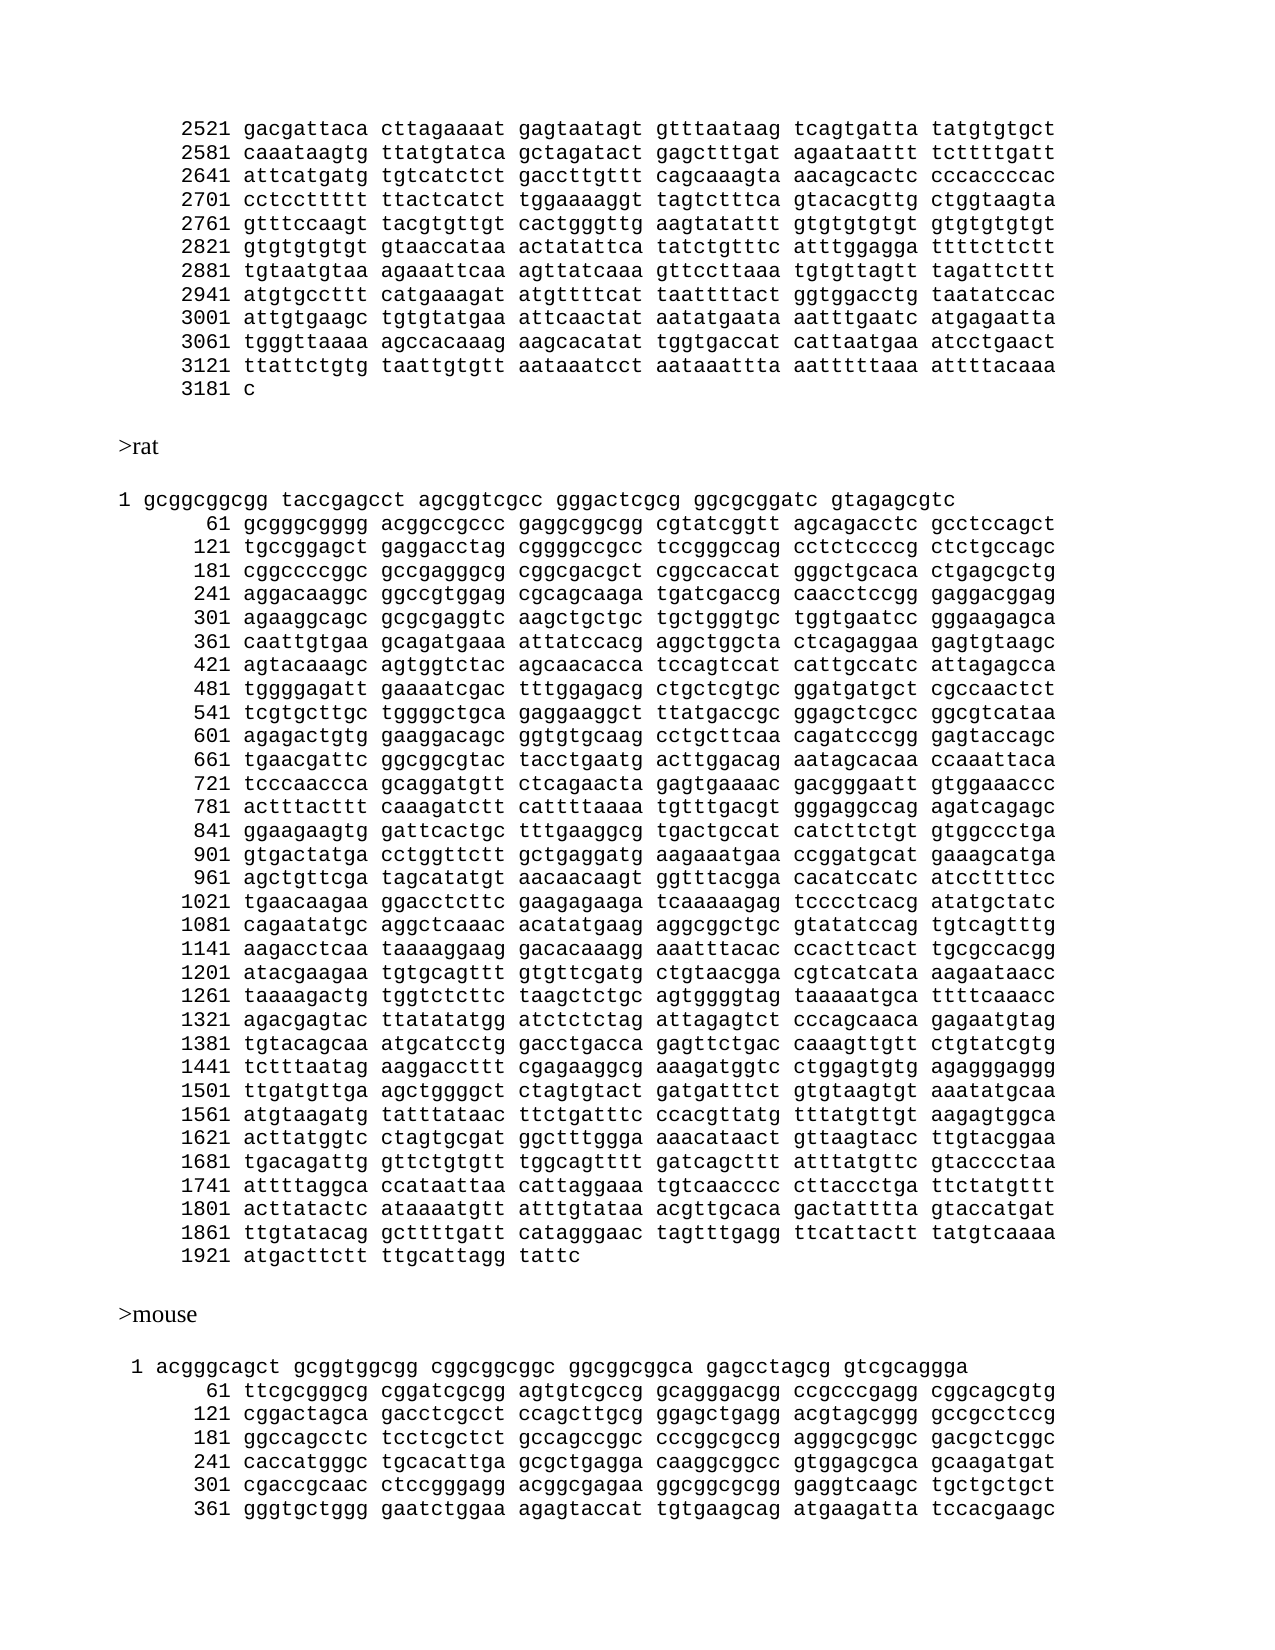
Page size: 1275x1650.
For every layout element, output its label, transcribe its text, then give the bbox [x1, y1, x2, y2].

text 2581 caaataagtg ttatgtatca gctagatact gagctttgat agaataattt tcttttgatt [118, 142, 1157, 165]
text >mouse [118, 1299, 1157, 1327]
text 901 gtgactatga cctggttctt gctgaggatg aagaaatgaa ccggatgcat gaaagcatga [118, 843, 1157, 867]
text 361 gggtgctggg gaatctggaa agagtaccat tgtgaagcag atgaagatta tccacgaagc [118, 1498, 1157, 1522]
text 61 ttcgcgggcg cggatcgcgg agtgtcgccg gcagggacgg ccgcccgagg cggcagcgtg [118, 1380, 1157, 1403]
text 1201 atacgaagaa tgtgcagttt gtgttcgatg ctgtaacgga cgtcatcata aagaataacc [118, 962, 1157, 985]
text 61 gcgggcgggg acggccgccc gaggcggcgg cgtatcggtt agcagacctc gcctccagct [118, 512, 1157, 536]
text 1261 taaaagactg tggtctcttc taagctctgc agtggggtag taaaaatgca ttttcaaacc [118, 985, 1157, 1009]
text 1441 tctttaatag aaggaccttt cgagaaggcg aaagatggtc ctggagtgtg agagggaggg [118, 1056, 1157, 1080]
text 181 cggccccggc gccgagggcg cggcgacgct cggccaccat gggctgcaca ctgagcgctg [118, 560, 1157, 583]
text 1921 atgacttctt ttgcattagg tattc [118, 1246, 1157, 1269]
text 1561 atgtaagatg tatttataac ttctgatttc ccacgttatg tttatgttgt aagagtggca [118, 1104, 1157, 1127]
text 301 agaaggcagc gcgcgaggtc aagctgctgc tgctgggtgc tggtgaatcc gggaagagca [118, 607, 1157, 631]
text 1021 tgaacaagaa ggacctcttc gaagagaaga tcaaaaagag tcccctcacg atatgctatc [118, 891, 1157, 914]
text 2641 attcatgatg tgtcatctct gaccttgttt cagcaaagta aacagcactc cccaccccac [118, 165, 1157, 189]
text 3181 c [118, 378, 1157, 402]
text 661 tgaacgattc ggcggcgtac tacctgaatg acttggacag aatagcacaa ccaaattaca [118, 749, 1157, 773]
text 781 actttacttt caaagatctt cattttaaaa tgtttgacgt gggaggccag agatcagagc [118, 796, 1157, 820]
text 1081 cagaatatgc aggctcaaac acatatgaag aggcggctgc gtatatccag tgtcagtttg [118, 914, 1157, 938]
text 481 tggggagatt gaaaatcgac tttggagacg ctgctcgtgc ggatgatgct cgccaactct [118, 678, 1157, 702]
text 241 caccatgggc tgcacattga gcgctgagga caaggcggcc gtggagcgca gcaagatgat [118, 1451, 1157, 1474]
text 2761 gtttccaagt tacgtgttgt cactgggttg aagtatattt gtgtgtgtgt gtgtgtgtgt [118, 213, 1157, 236]
text 2821 gtgtgtgtgt gtaaccataa actatattca tatctgtttc atttggagga ttttcttctt [118, 236, 1157, 260]
text 1381 tgtacagcaa atgcatcctg gacctgacca gagttctgac caaagttgtt ctgtatcgtg [118, 1033, 1157, 1056]
text 841 ggaagaagtg gattcactgc tttgaaggcg tgactgccat catcttctgt gtggccctga [118, 820, 1157, 843]
text 1801 acttatactc ataaaatgtt atttgtataa acgttgcaca gactatttta gtaccatgat [118, 1198, 1157, 1222]
text 301 cgaccgcaac ctccgggagg acggcgagaa ggcggcgcgg gaggtcaagc tgctgctgct [118, 1474, 1157, 1498]
text 2881 tgtaatgtaa agaaattcaa agttatcaaa gttccttaaa tgtgttagtt tagattcttt [118, 260, 1157, 284]
text 421 agtacaaagc agtggtctac agcaacacca tccagtccat cattgccatc attagagcca [118, 654, 1157, 678]
text >rat [118, 431, 1157, 460]
text 3121 ttattctgtg taattgtgtt aataaatcct aataaattta aatttttaaa attttacaaa [118, 354, 1157, 378]
text 3001 attgtgaagc tgtgtatgaa attcaactat aatatgaata aatttgaatc atgagaatta [118, 307, 1157, 331]
text 2521 gacgattaca cttagaaaat gagtaatagt gtttaataag tcagtgatta tatgtgtgct [118, 118, 1157, 142]
text 2701 cctccttttt ttactcatct tggaaaaggt tagtctttca gtacacgttg ctggtaagta [118, 189, 1157, 213]
text 2941 atgtgccttt catgaaagat atgttttcat taattttact ggtggacctg taatatccac [118, 284, 1157, 307]
text 541 tcgtgcttgc tggggctgca gaggaaggct ttatgaccgc ggagctcgcc ggcgtcataa [118, 702, 1157, 725]
text 1861 ttgtatacag gcttttgatt catagggaac tagtttgagg ttcattactt tatgtcaaaa [118, 1222, 1157, 1246]
text 1321 agacgagtac ttatatatgg atctctctag attagagtct cccagcaaca gagaatgtag [118, 1009, 1157, 1033]
text 1501 ttgatgttga agctggggct ctagtgtact gatgatttct gtgtaagtgt aaatatgcaa [118, 1080, 1157, 1104]
text 1141 aagacctcaa taaaaggaag gacacaaagg aaatttacac ccacttcact tgcgccacgg [118, 938, 1157, 962]
text 121 cggactagca gacctcgcct ccagcttgcg ggagctgagg acgtagcggg gccgcctccg [118, 1403, 1157, 1427]
text 1621 acttatggtc ctagtgcgat ggctttggga aaacataact gttaagtacc ttgtacggaa [118, 1127, 1157, 1151]
text 1741 attttaggca ccataattaa cattaggaaa tgtcaacccc cttaccctga ttctatgttt [118, 1174, 1157, 1198]
text 121 tgccggagct gaggacctag cggggccgcc tccgggccag cctctccccg ctctgccagc [118, 536, 1157, 560]
text 601 agagactgtg gaaggacagc ggtgtgcaag cctgcttcaa cagatcccgg gagtaccagc [118, 725, 1157, 749]
text 361 caattgtgaa gcagatgaaa attatccacg aggctggcta ctcagaggaa gagtgtaagc [118, 631, 1157, 654]
text 3061 tgggttaaaa agccacaaag aagcacatat tggtgaccat cattaatgaa atcctgaact [118, 331, 1157, 354]
text 1681 tgacagattg gttctgtgtt tggcagtttt gatcagcttt atttatgttc gtacccctaa [118, 1151, 1157, 1174]
text 181 ggccagcctc tcctcgctct gccagccggc cccggcgccg agggcgcggc gacgctcggc [118, 1427, 1157, 1451]
text 961 agctgttcga tagcatatgt aacaacaagt ggtttacgga cacatccatc atccttttcc [118, 867, 1157, 891]
text 1 gcggcggcgg taccgagcct agcggtcgcc gggactcgcg ggcgcggatc gtagagcgtc [118, 489, 1157, 512]
text 241 aggacaaggc ggccgtggag cgcagcaaga tgatcgaccg caacctccgg gaggacggag [118, 583, 1157, 607]
text 721 tcccaaccca gcaggatgtt ctcagaacta gagtgaaaac gacgggaatt gtggaaaccc [118, 773, 1157, 796]
text 1 acgggcagct gcggtggcgg cggcggcggc ggcggcggca gagcctagcg gtcgcaggga [118, 1356, 1157, 1380]
